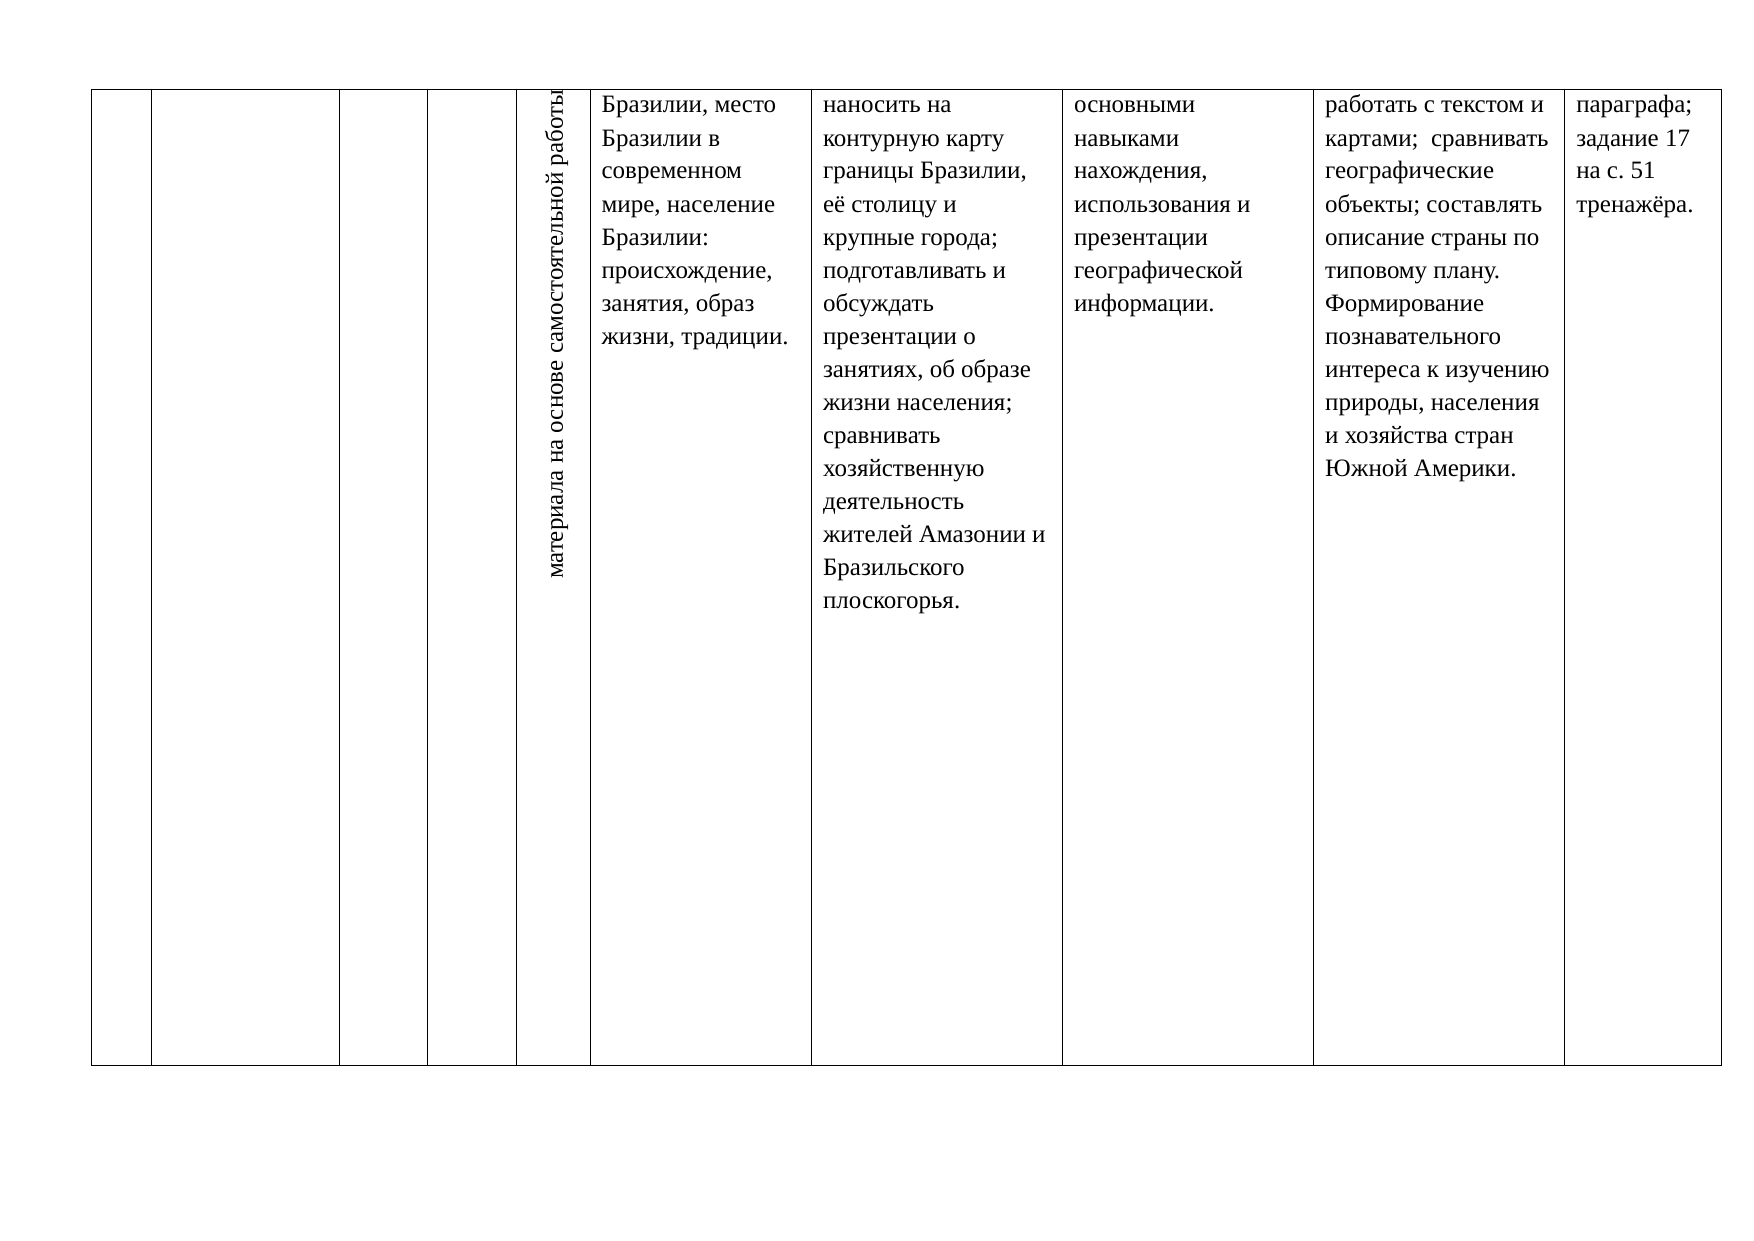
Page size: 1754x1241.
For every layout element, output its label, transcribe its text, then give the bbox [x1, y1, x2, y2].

table_cell параграфа; задание 17 на с. 51 трена­жёра. [1565, 90, 1721, 1065]
table_cell [340, 90, 427, 1065]
table_cell материала на основе самостоятельной работы [517, 90, 590, 1065]
table_cell наносить на контурную карту границы Бразилии, её столицу и крупные города; подготавливать и обсуждать презентации о занятиях, об образе жизни на­селения; сравнивать хозяйственную деятельность жителей Амазонии и Бразильского плоскогорья. [812, 90, 1062, 1065]
table_cell [428, 90, 516, 1065]
table_cell [152, 90, 339, 1065]
table_cell [92, 90, 151, 1065]
table_cell Бразилии, место Бразилии в современном мире, население Бразилии: происхождение, занятия, образ жизни, традиции. [591, 90, 811, 1065]
table_cell основными навыками нахождения, использования и презентации географической информации. [1063, 90, 1313, 1065]
table_cell работать с текстом и картами; сравнивать географические объекты; состав­лять описание страны по типовому плану. Формирование познавательного интереса к изучению природы, населения и хозяйства стран Юж­ной Америки. [1314, 90, 1564, 1065]
